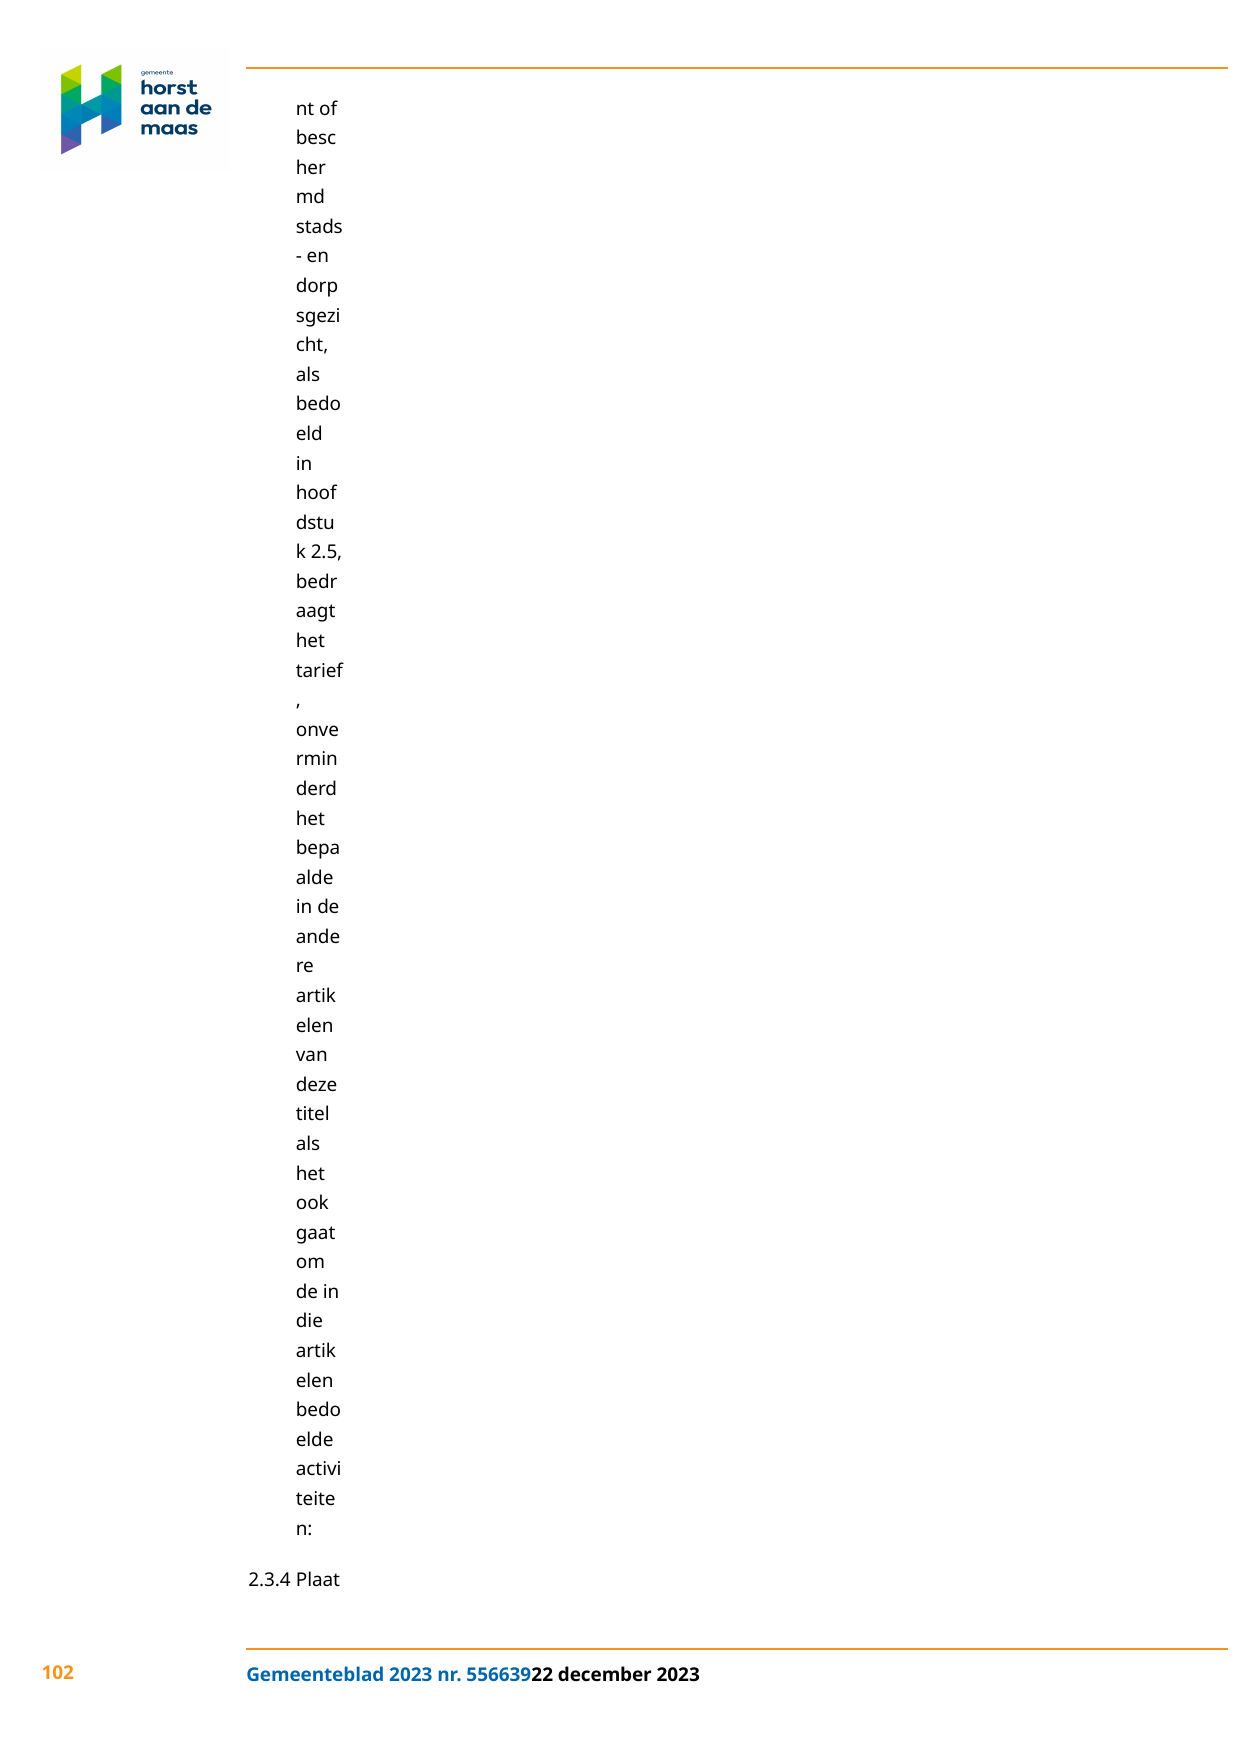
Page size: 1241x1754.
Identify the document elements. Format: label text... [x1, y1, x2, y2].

table_cell [343, 1541, 391, 1566]
table_cell [343, 1566, 391, 1592]
picture [41, 47, 231, 172]
table_cell [343, 95, 391, 1541]
table_cell Plaat [296, 1566, 343, 1592]
table_cell [248, 1541, 296, 1566]
table_cell [296, 1541, 343, 1566]
table_cell [248, 95, 296, 1541]
table_cell 2.3.4 [248, 1566, 296, 1592]
table_cell nt of beschermd stads- en dorpsgezicht, als bedoeld in hoofdstuk 2.5, bedraagt het tarief, onverminderd het bepaalde in de andere artikelen van deze titel als het ook gaat om de in die artikelen bedoelde activiteiten: [296, 95, 343, 1541]
